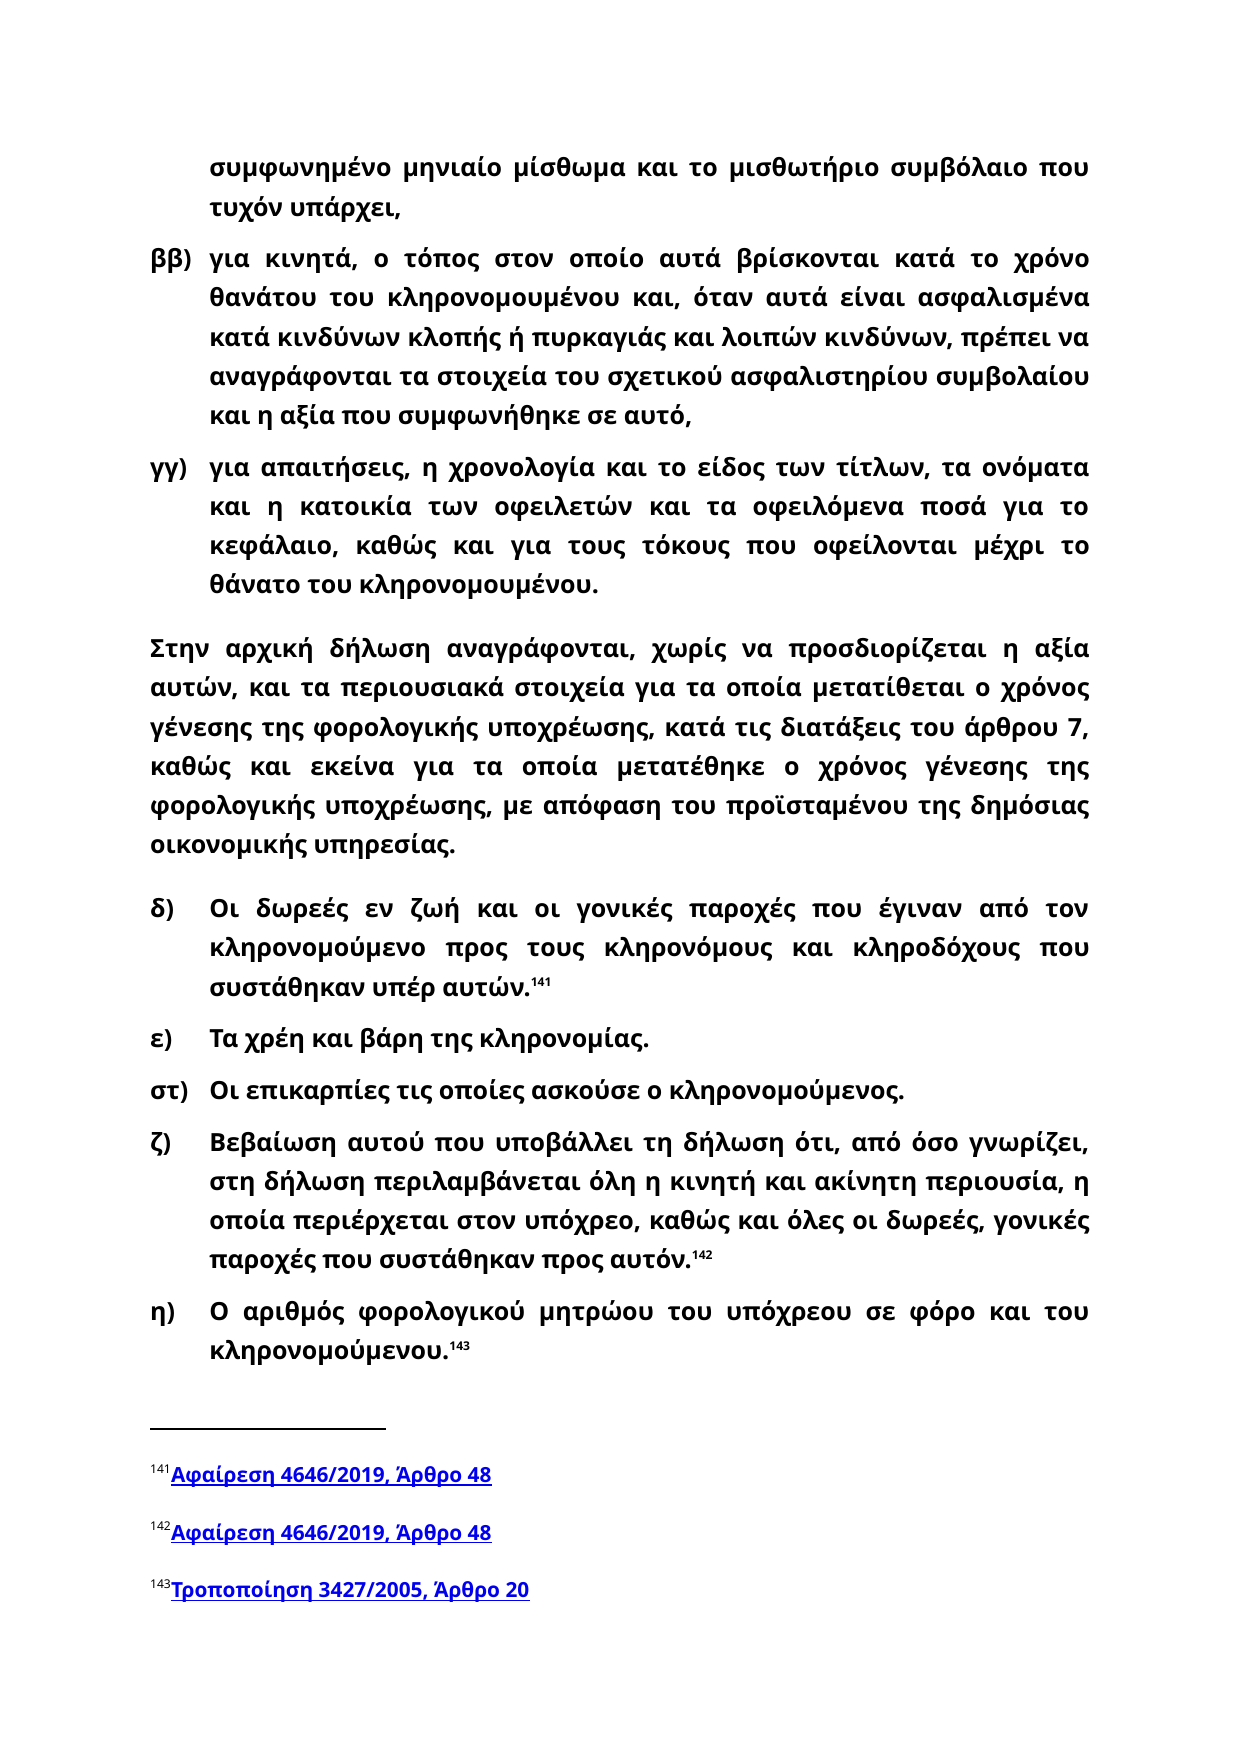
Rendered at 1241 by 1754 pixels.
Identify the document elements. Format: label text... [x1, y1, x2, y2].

text Αφαίρεση 4646/2019, Άρθρο 48 [150, 1518, 1090, 1546]
list ζ) Βεβαίωση αυτού που υποβάλλει τη δήλωση ότι, από όσο γνωρίζει, στη δήλωση περιλαμβάνεται όλη η κινητή και ακίνητη περιουσία, η οποία περιέρχεται στον υπόχρεο, καθώς και όλες οι δωρεές, γονικές παροχές που συστάθηκαν προς αυτόν. [150, 1124, 1090, 1276]
text Τροποποίηση 3427/2005, Άρθρο 20 [150, 1576, 1090, 1604]
list γγ) για απαιτήσεις, η χρονολογία και το είδος των τίτλων, τα ονόματα και η κατοικία των οφειλετών και τα οφειλόμενα ποσά για το κεφάλαιο, καθώς και για τους τόκους που οφείλονται μέχρι το θάνατο του κληρονομουμένου. [150, 449, 1090, 601]
list ββ) για κινητά, ο τόπος στον οποίο αυτά βρίσκονται κατά το χρόνο θανάτου του κληρονομουμένου και, όταν αυτά είναι ασφαλισμένα κατά κινδύνων κλοπής ή πυρκαγιάς και λοιπών κινδύνων, πρέπει να αναγράφονται τα στοιχεία του σχετικού ασφαλιστηρίου συμβολαίου και η αξία που συμφωνήθηκε σε αυτό, [150, 241, 1090, 432]
list δ) Οι δωρεές εν ζωή και οι γονικές παροχές που έγιναν από τον κληρονομούμενο προς τους κληρονόμους και κληροδόχους που συστάθηκαν υπέρ αυτών. [150, 891, 1090, 1003]
list συμφωνημένο μηνιαίο μίσθωμα και το μισθωτήριο συμβόλαιο που τυχόν υπάρχει, [150, 150, 1090, 223]
text Αφαίρεση 4646/2019, Άρθρο 48 [150, 1460, 1090, 1489]
list στ) Οι επικαρπίες τις οποίες ασκούσε ο κληρονομούμενος. [150, 1072, 1090, 1107]
text Στην αρχική δήλωση αναγράφονται, χωρίς να προσδιορίζεται η αξία αυτών, και τα περιουσιακά στοιχεία για τα οποία μετατίθεται ο χρόνος γένεσης της φορολογικής υποχρέωσης, κατά τις διατάξεις του άρθρου 7, καθώς και εκείνα για τα οποία μετατέθηκε ο χρόνος γένεσης της φορολογικής υποχρέωσης, με απόφαση του προϊσταμένου της δημόσιας οικονομικής υπηρεσίας. [150, 631, 1090, 861]
list ε) Τα χρέη και βάρη της κληρονομίας. [150, 1021, 1090, 1055]
list η) Ο αριθμός φορολογικού μητρώου του υπόχρεου σε φόρο και του κληρονομούμενου. [150, 1293, 1090, 1367]
